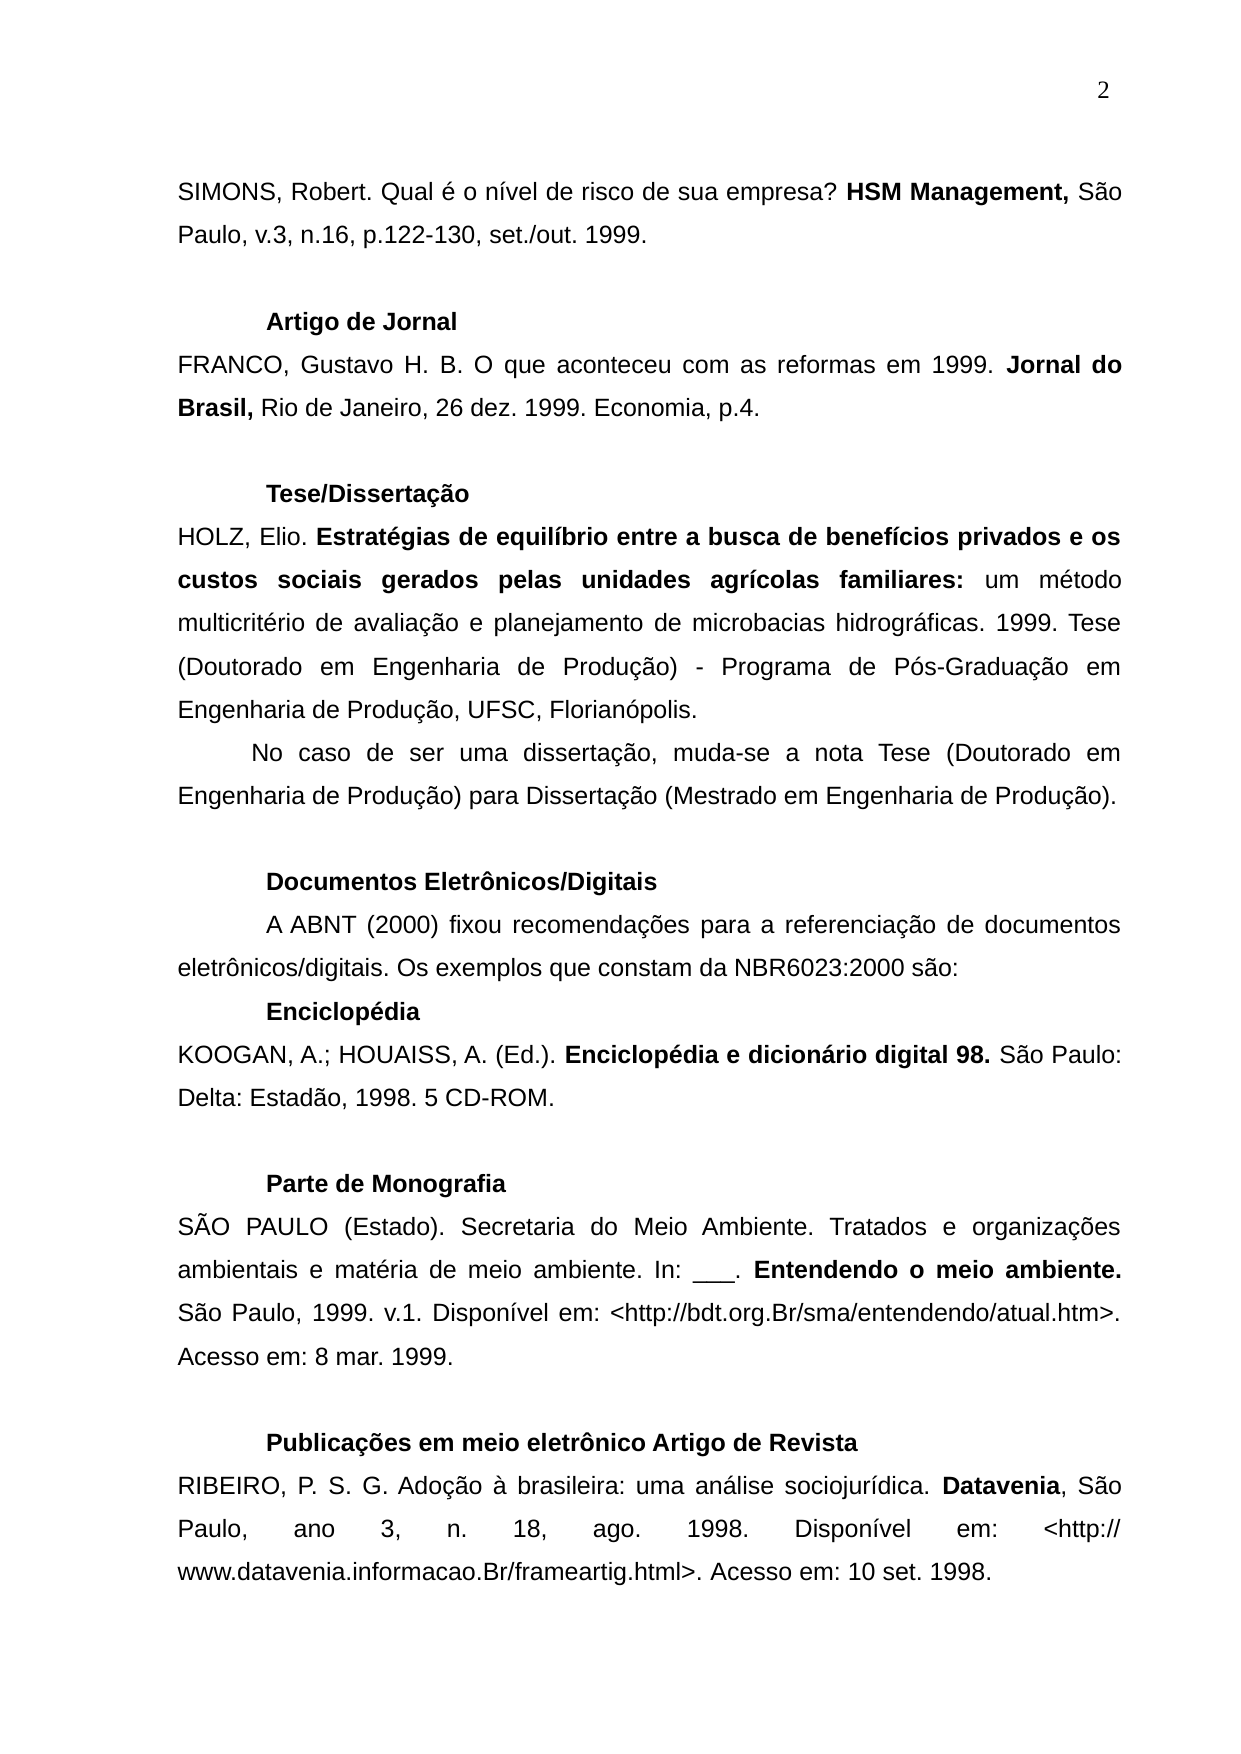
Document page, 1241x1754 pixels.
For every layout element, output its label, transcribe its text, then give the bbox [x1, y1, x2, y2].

text HOLZ, Elio. Estratégias de equilíbrio entre a busca de benefícios privados e os custos sociais gerados pelas unidades agrícolas familiares: um método multicritério de avaliação e planejamento de microbacias hidrográficas. 1999. Tese (Doutorado em Engenharia de Produção) - Programa de Pós-Graduação em Engenharia de Produção, UFSC, Florianópolis. [177, 522, 1122, 723]
text Tese/Dissertação [177, 479, 1122, 508]
text FRANCO, Gustavo H. B. O que aconteceu com as reformas em 1999. Jornal do Brasil, Rio de Janeiro, 26 dez. 1999. Economia, p.4. [177, 350, 1122, 422]
text A ABNT (2000) fixou recomendações para a referenciação de documentos eletrônicos/digitais. Os exemplos que constam da NBR6023:2000 são: [177, 910, 1122, 982]
text Parte de Monografia [177, 1169, 1122, 1198]
text KOOGAN, A.; HOUAISS, A. (Ed.). Enciclopédia e dicionário digital 98. São Paulo: Delta: Estadão, 1998. 5 CD-ROM. [177, 1040, 1122, 1112]
text No caso de ser uma dissertação, muda-se a nota Tese (Doutorado em Engenharia de Produção) para Dissertação (Mestrado em Engenharia de Produção). [177, 738, 1122, 810]
text Documentos Eletrônicos/Digitais [177, 867, 1122, 896]
text SIMONS, Robert. Qual é o nível de risco de sua empresa? HSM Management, São Paulo, v.3, n.16, p.122-130, set./out. 1999. [177, 177, 1122, 249]
text RIBEIRO, P. S. G. Adoção à brasileira: uma análise sociojurídica. Datavenia, São Paulo, ano 3, n. 18, ago. 1998. Disponível em: <http:// www.datavenia.informacao.Br/frameartig.html>. Acesso em: 10 set. 1998. [177, 1471, 1122, 1586]
text Enciclopédia [177, 997, 1122, 1025]
text SÃO PAULO (Estado). Secretaria do Meio Ambiente. Tratados e organizações ambientais e matéria de meio ambiente. In: ___. Entendendo o meio ambiente. São Paulo, 1999. v.1. Disponível em: <http://bdt.org.Br/sma/entendendo/atual.htm>. Acesso em: 8 mar. 1999. [177, 1212, 1122, 1370]
text Artigo de Jornal [177, 307, 1122, 335]
text Publicações em meio eletrônico Artigo de Revista [177, 1428, 1122, 1457]
